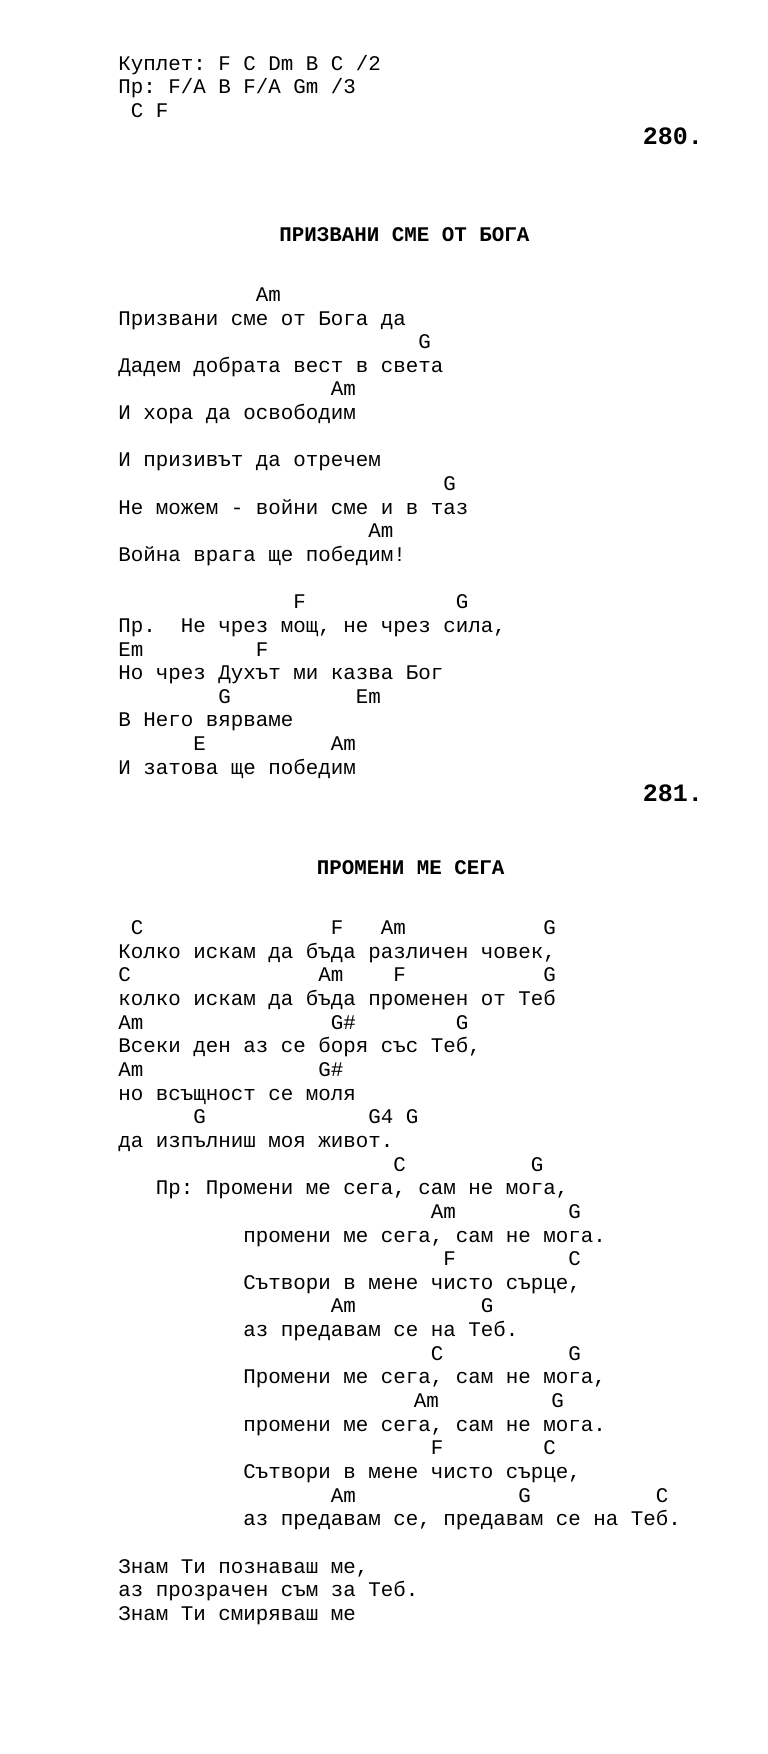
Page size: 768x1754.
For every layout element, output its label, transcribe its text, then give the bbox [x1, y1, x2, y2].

text Пр: Промени ме сега, сам не мога, [118, 1177, 702, 1201]
text G [118, 473, 702, 497]
text Сътвори в мене чисто сърце, [118, 1461, 702, 1485]
text Призвани сме от Бога да [118, 307, 702, 331]
text промени ме сега, сам не мога. [118, 1224, 702, 1248]
text Am [118, 378, 702, 402]
text Am G [118, 1201, 702, 1224]
text Am G# [118, 1059, 702, 1083]
text Am G [118, 1390, 702, 1414]
text Am G C [118, 1485, 702, 1508]
text аз предавам се на Теб. [118, 1319, 702, 1343]
text Сътвори в мене чисто сърце, [118, 1272, 702, 1296]
text G G4 G [118, 1106, 702, 1130]
text G [118, 331, 702, 355]
text C G [118, 1154, 702, 1177]
text Колко искам да бъда различен човек, [118, 941, 702, 964]
text да изпълниш моя живот. [118, 1130, 702, 1154]
subtitle ПРОМЕНИ МЕ СЕГА [118, 857, 702, 881]
text C G [118, 1343, 702, 1366]
text аз прозрачен съм за Теб. [118, 1579, 702, 1603]
text И хора да освободим [118, 402, 702, 426]
text F C [118, 1437, 702, 1461]
text И призивът да отречем [118, 449, 702, 473]
text C F Am G [118, 917, 702, 941]
text колко искам да бъда променен от Теб [118, 988, 702, 1012]
text Не можем - войни сме и в таз [118, 497, 702, 520]
subtitle ПРИЗВАНИ СМЕ ОТ БОГА [118, 224, 702, 248]
text G Em [118, 686, 702, 709]
text Am G# G [118, 1012, 702, 1035]
text но всъщност се моля [118, 1083, 702, 1106]
text Но чрез Духът ми казва Бог [118, 662, 702, 686]
text Знам Ти познаваш ме, [118, 1556, 702, 1579]
text И затова ще победим [118, 757, 702, 780]
text Всеки ден аз се боря със Теб, [118, 1035, 702, 1059]
text Куплет: F C Dm B C /2 Пр: F/A B F/A Gm /3 C F [118, 52, 702, 123]
text Am G [118, 1296, 702, 1319]
text Дадем добрата вест в света [118, 355, 702, 378]
text В Него вярваме [118, 709, 702, 733]
text Промени ме сега, сам не мога, [118, 1366, 702, 1390]
text C Am F G [118, 964, 702, 988]
text Пр. Не чрез мощ, не чрез сила, [118, 615, 702, 638]
text промени ме сега, сам не мога. [118, 1414, 702, 1437]
text F G [118, 591, 702, 615]
text F C [118, 1248, 702, 1272]
text E Am [118, 733, 702, 757]
text Am [118, 520, 702, 544]
text аз предавам се, предавам се на Теб. [118, 1508, 702, 1532]
text Знам Ти смиряваш ме [118, 1603, 702, 1627]
text Am [118, 284, 702, 307]
text Война врага ще победим! [118, 544, 702, 568]
text Em F [118, 638, 702, 662]
